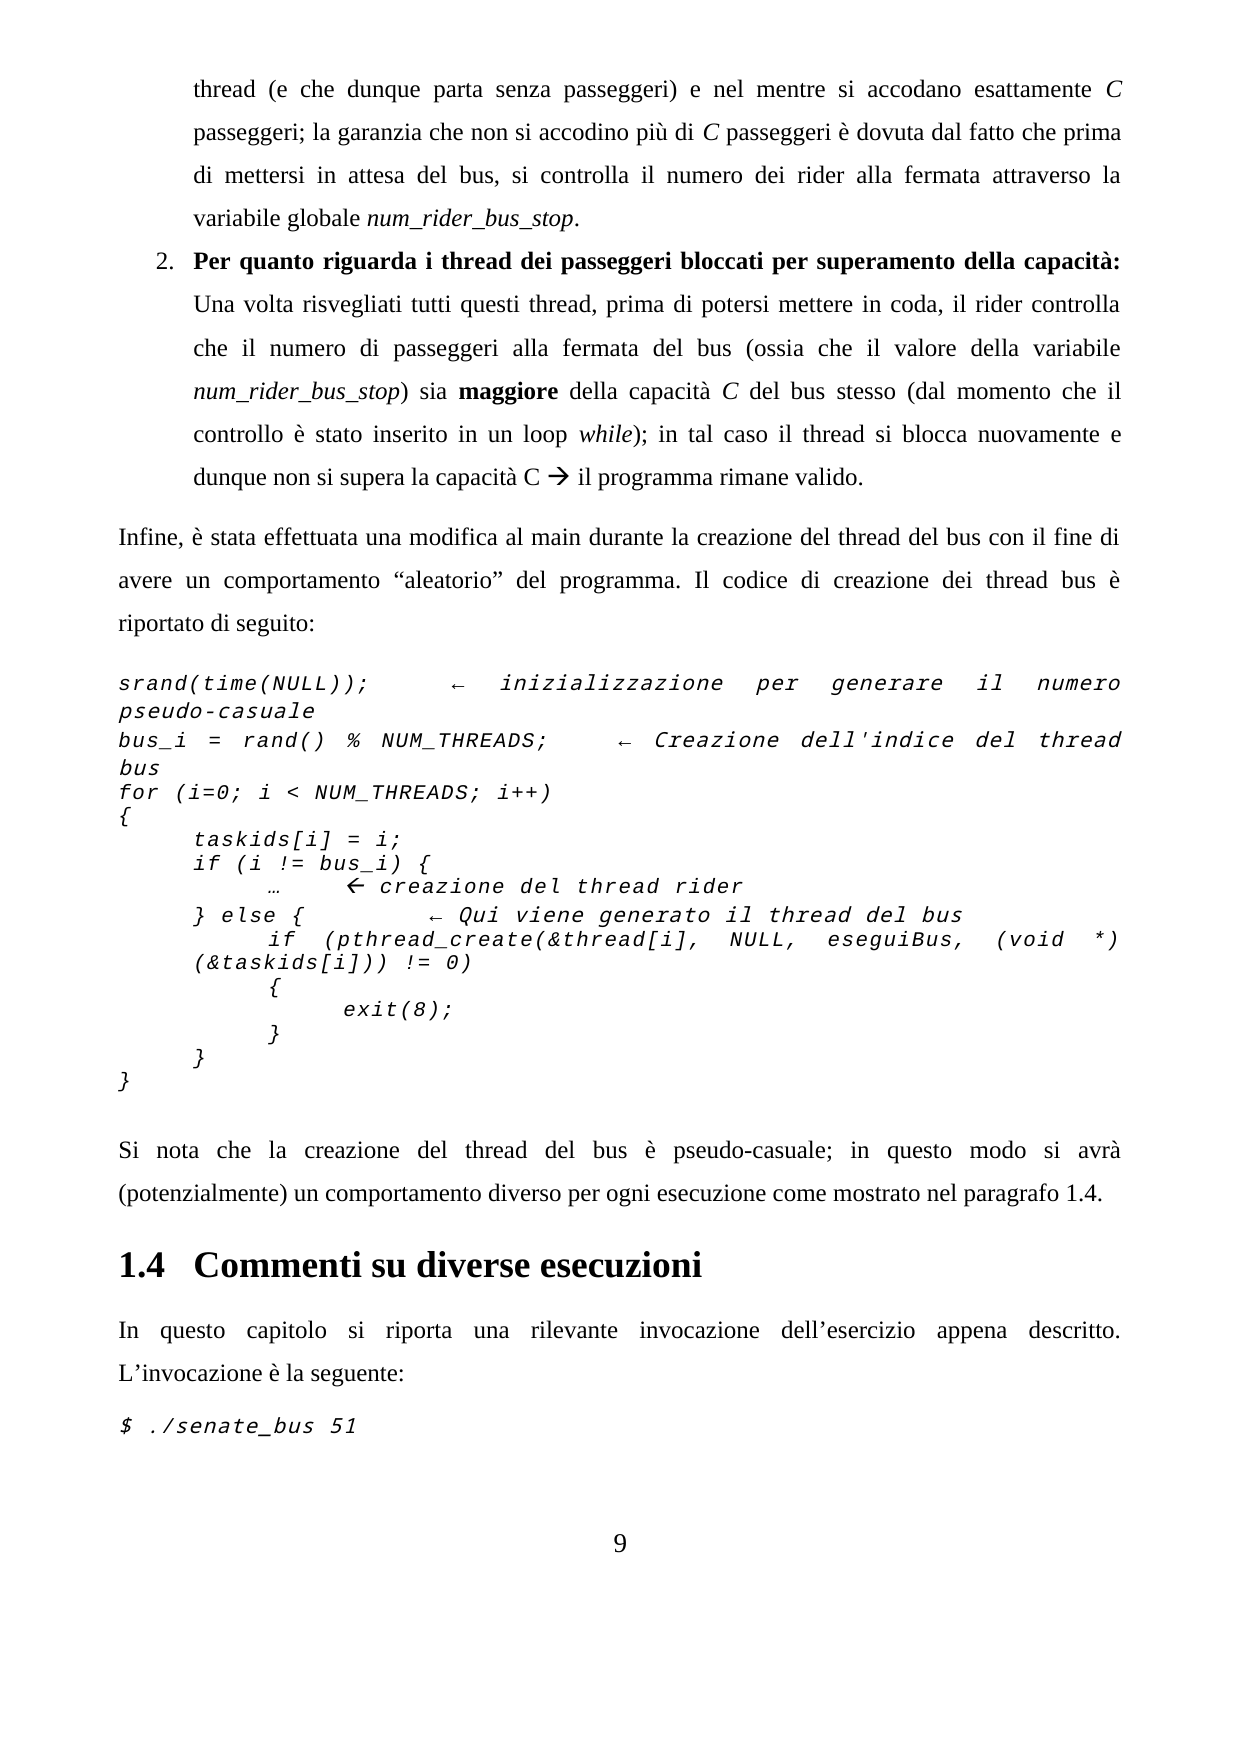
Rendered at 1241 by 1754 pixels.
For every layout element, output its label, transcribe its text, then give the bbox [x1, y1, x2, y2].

text bus_i = rand() % NUM_THREADS; ← Creazione dell'indice del thread bus [118, 725, 1122, 782]
text { [193, 976, 1122, 999]
text …  creazione del thread rider [193, 876, 1122, 900]
text if (pthread_create(&thread[i], NULL, eseguiBus, (void *) (&taskids[i])) != 0) [193, 928, 1122, 976]
text } else { ← Qui viene generato il thread del bus [118, 900, 1122, 928]
text { [118, 805, 1122, 829]
list thread (e che dunque parta senza passeggeri) e nel mentre si accodano esattamente C passeggeri; la garanzia che non si accodino più di C passeggeri è dovuta dal fatto che prima di mettersi in attesa del bus, si controlla il numero dei rider alla fermata attraverso la variabile globale num_rider_bus_stop. [156, 74, 1122, 232]
text Si nota che la creazione del thread del bus è pseudo-casuale; in questo modo si avrà (potenzialmente) un comportamento diverso per ogni esecuzione come mostrato nel paragrafo 1.4. [118, 1135, 1122, 1207]
text for (i=0; i < NUM_THREADS; i++) [118, 782, 1122, 805]
text } [118, 1070, 1122, 1094]
text } [118, 1047, 1122, 1070]
text Infine, è stata effettuata una modifica al main durante la creazione del thread del bus con il fine di avere un comportamento “aleatorio” del programma. Il codice di creazione dei thread bus è riportato di seguito: [118, 522, 1122, 637]
list Per quanto riguarda i thread dei passeggeri bloccati per superamento della capacità: Una volta risvegliati tutti questi thread, prima di potersi mettere in coda, il rider controlla che il numero di passeggeri alla fermata del bus (ossia che il valore della variabile num_rider_bus_stop) sia maggiore della capacità C del bus stesso (dal momento che il controllo è stato inserito in un loop while); in tal caso il thread si blocca nuovamente e dunque non si supera la capacità C  il programma rimane valido. [156, 246, 1122, 491]
text if (i != bus_i) { [118, 853, 1122, 876]
text $ ./senate_bus 51 [118, 1411, 1122, 1440]
text srand(time(NULL)); ← inizializzazione per generare il numero pseudo-casuale [118, 668, 1122, 725]
text } [193, 1023, 1122, 1047]
text taskids[i] = i; [118, 829, 1122, 853]
text exit(8); [268, 999, 1122, 1023]
text In questo capitolo si riporta una rilevante invocazione dell’esercizio appena descritto. L’invocazione è la seguente: [118, 1315, 1122, 1387]
list Commenti su diverse esecuzioni [118, 1242, 1122, 1286]
